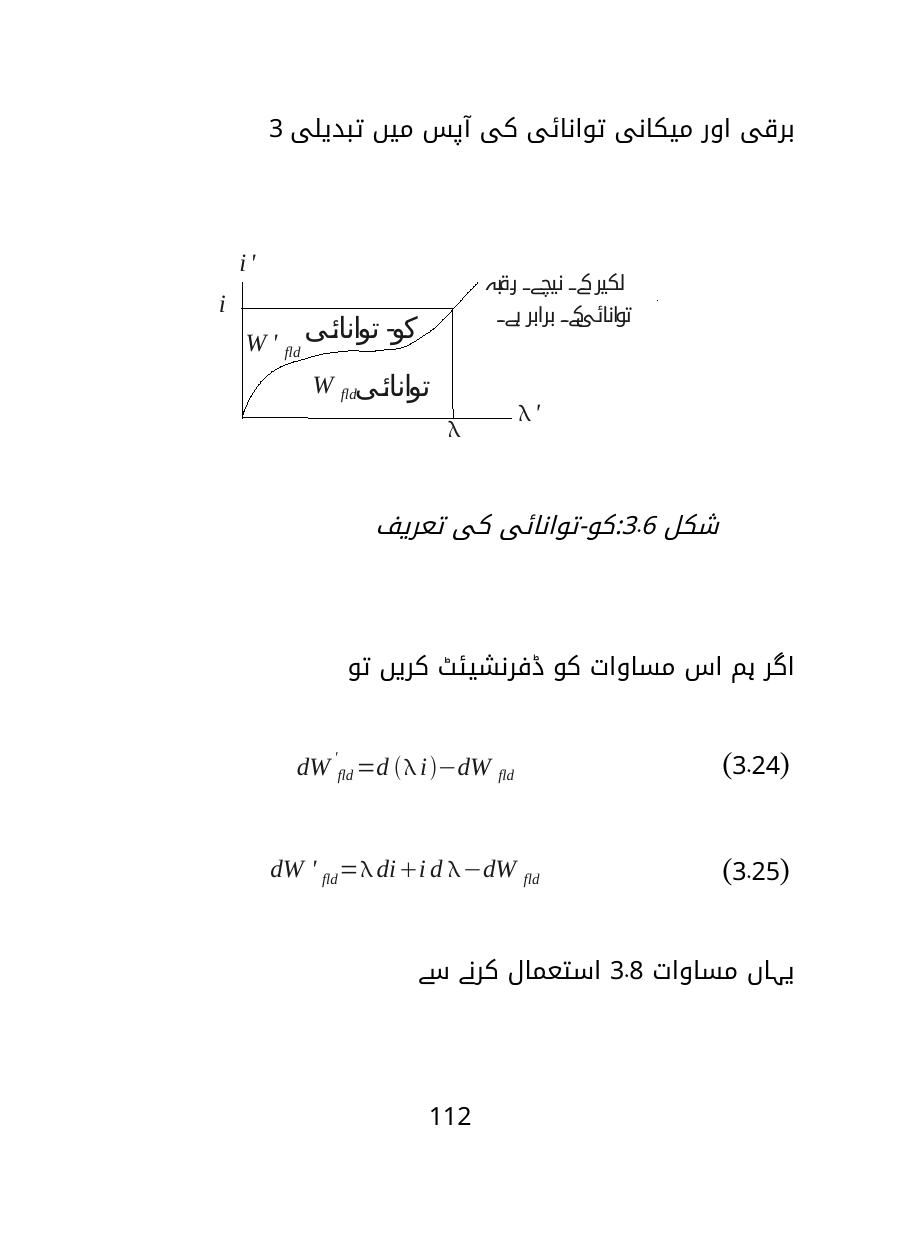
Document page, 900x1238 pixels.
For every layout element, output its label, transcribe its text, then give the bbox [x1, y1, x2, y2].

table_header [105, 737, 698, 808]
text اگر ہم اس مساوات کو ڈفرنشیئٹ کریں تو [105, 643, 795, 690]
table_header [105, 842, 696, 913]
table_header (3.24) [698, 737, 795, 808]
text یہاں مساوات 3.8 استعمال کرنے سے [105, 948, 795, 995]
text شکل 3.6:کو-توانائی کی تعریف [182, 195, 718, 550]
table_header (3.25) [696, 842, 795, 913]
